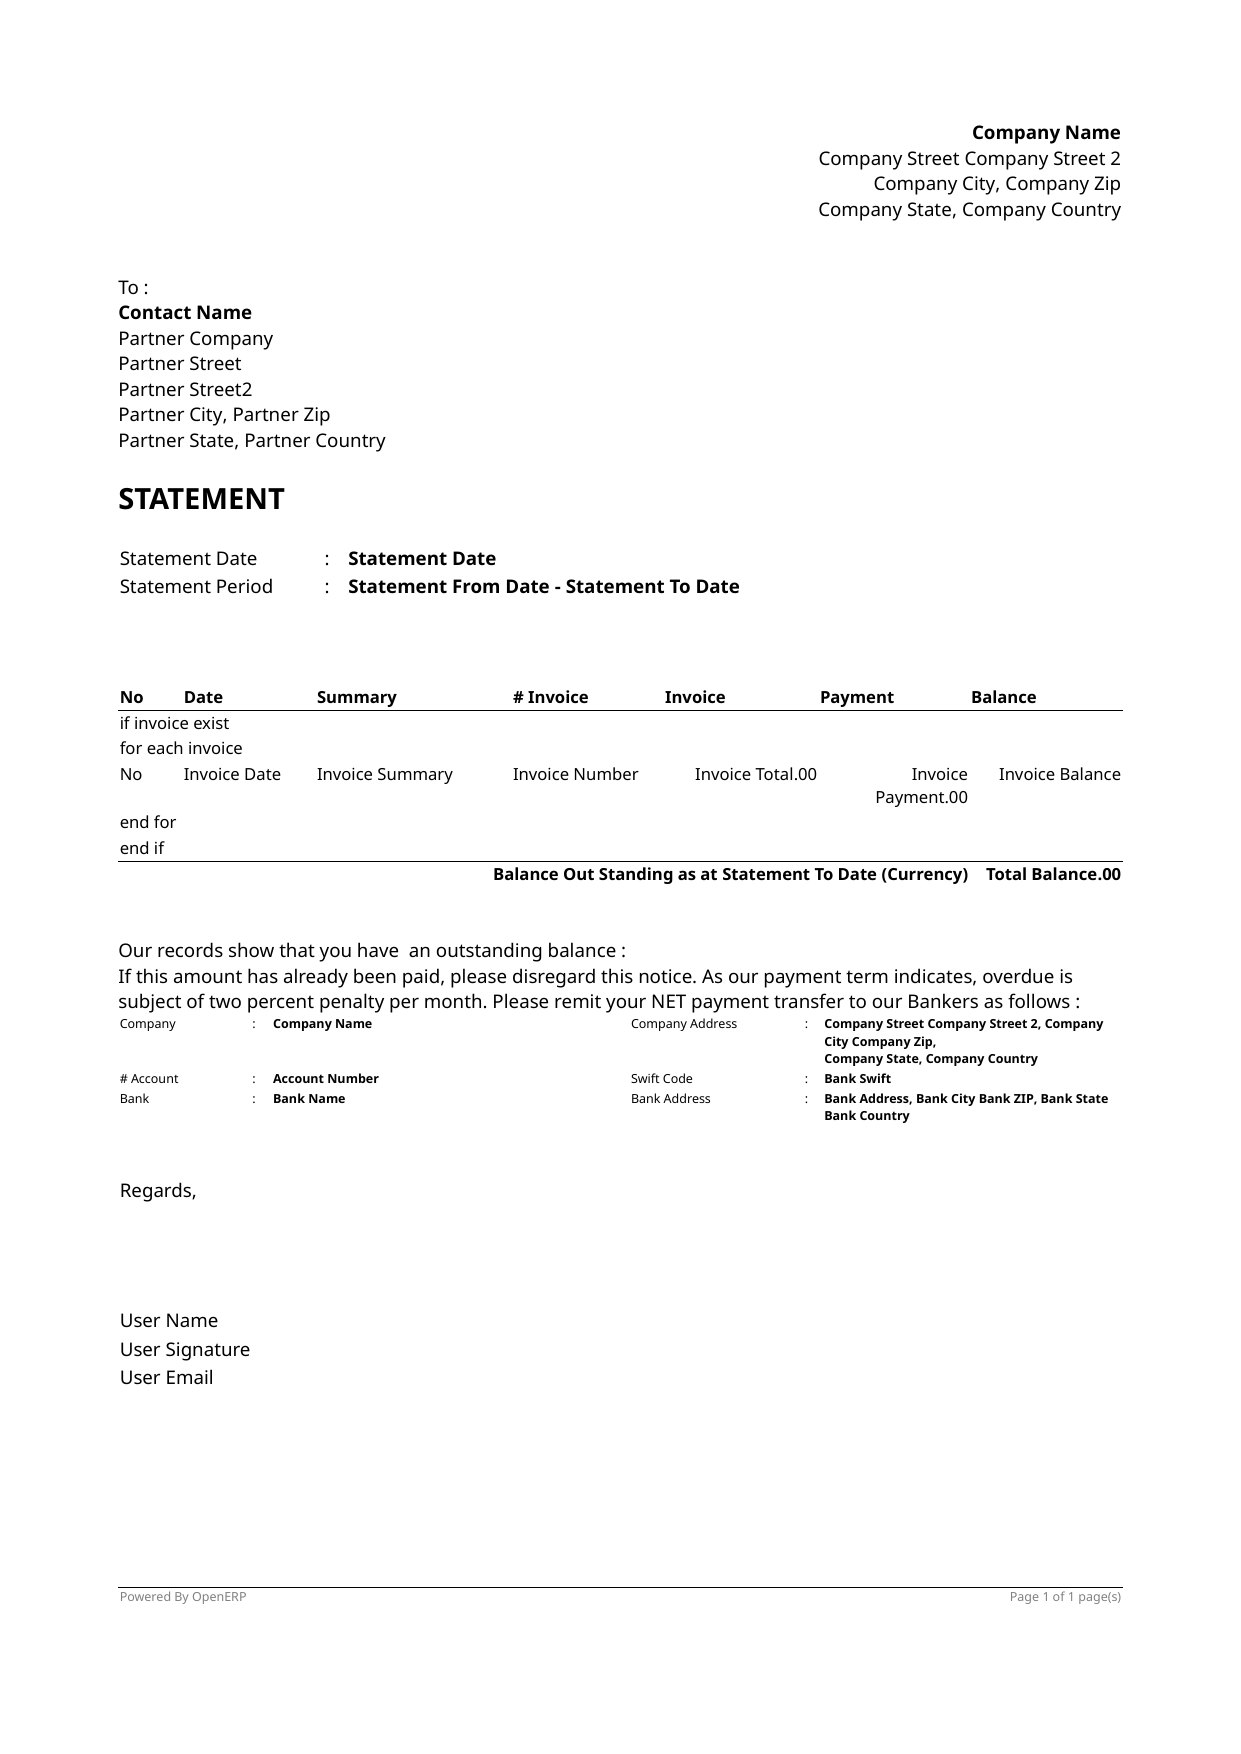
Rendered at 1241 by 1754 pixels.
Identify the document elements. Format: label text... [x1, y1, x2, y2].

table_cell Bank Name [271, 1088, 629, 1125]
table_cell User Name [118, 1306, 620, 1335]
table_cell User Signature [118, 1335, 620, 1363]
table_cell Bank Swift [823, 1068, 1122, 1088]
table_header [620, 1176, 1122, 1205]
table_cell : [236, 1068, 271, 1088]
table_cell end for [118, 810, 1122, 835]
table_header Balance [969, 684, 1122, 710]
table_cell end if [118, 835, 1122, 861]
table_header : [236, 1014, 271, 1068]
table_header Regards, [118, 1176, 620, 1205]
table_header Company Address [629, 1014, 790, 1068]
table_cell Bank [118, 1088, 236, 1125]
table_header Company [118, 1014, 236, 1068]
table_cell [118, 1205, 620, 1306]
table_cell : [790, 1068, 823, 1088]
table_header Payment [818, 684, 969, 710]
table_cell Balance Out Standing as at Statement To Date (Currency) [118, 862, 969, 886]
table_header Invoice [664, 684, 818, 710]
table_cell Total Balance [969, 862, 1122, 886]
table_cell Bank Address, Bank City Bank ZIP, Bank State Bank Country [823, 1088, 1122, 1125]
table_cell Invoice Number [511, 761, 663, 809]
table_header Date [182, 684, 315, 710]
table_header No [118, 684, 182, 710]
table_cell : [236, 1088, 271, 1125]
table_cell User Email [118, 1363, 620, 1392]
table_cell if invoice exist [118, 711, 1122, 736]
table_cell [620, 1335, 1122, 1363]
table_cell [620, 1306, 1122, 1335]
table_cell Invoice Balance [969, 761, 1122, 809]
table_cell # Account [118, 1068, 236, 1088]
table_cell Invoice Total [664, 761, 818, 809]
table_cell Bank Address [629, 1088, 790, 1125]
text If this amount has already been paid, please disregard this notice. As our payment term indicates, overdue is subject of two percent penalty per month. Please remit your NET payment transfer to our Bankers as follows : [118, 963, 1122, 1014]
text Our records show that you have an outstanding balance : [118, 937, 1122, 963]
table_header Company Street Company Street 2, Company City Company Zip, Company State, Company Country [823, 1014, 1122, 1068]
table_cell Invoice Summary [315, 761, 511, 809]
table_cell [620, 1205, 1122, 1306]
table_cell No [118, 761, 182, 809]
table_cell : [790, 1088, 823, 1125]
table_cell Invoice Date [182, 761, 315, 809]
table_cell Account Number [271, 1068, 629, 1088]
table_header : [790, 1014, 823, 1068]
table_header Summary [315, 684, 511, 710]
table_cell [620, 1363, 1122, 1392]
table_cell for each invoice [118, 736, 1122, 761]
table_header # Invoice [511, 684, 663, 710]
table_cell Invoice Payment [818, 761, 969, 809]
table_cell Swift Code [629, 1068, 790, 1088]
table_header Company Name [271, 1014, 629, 1068]
